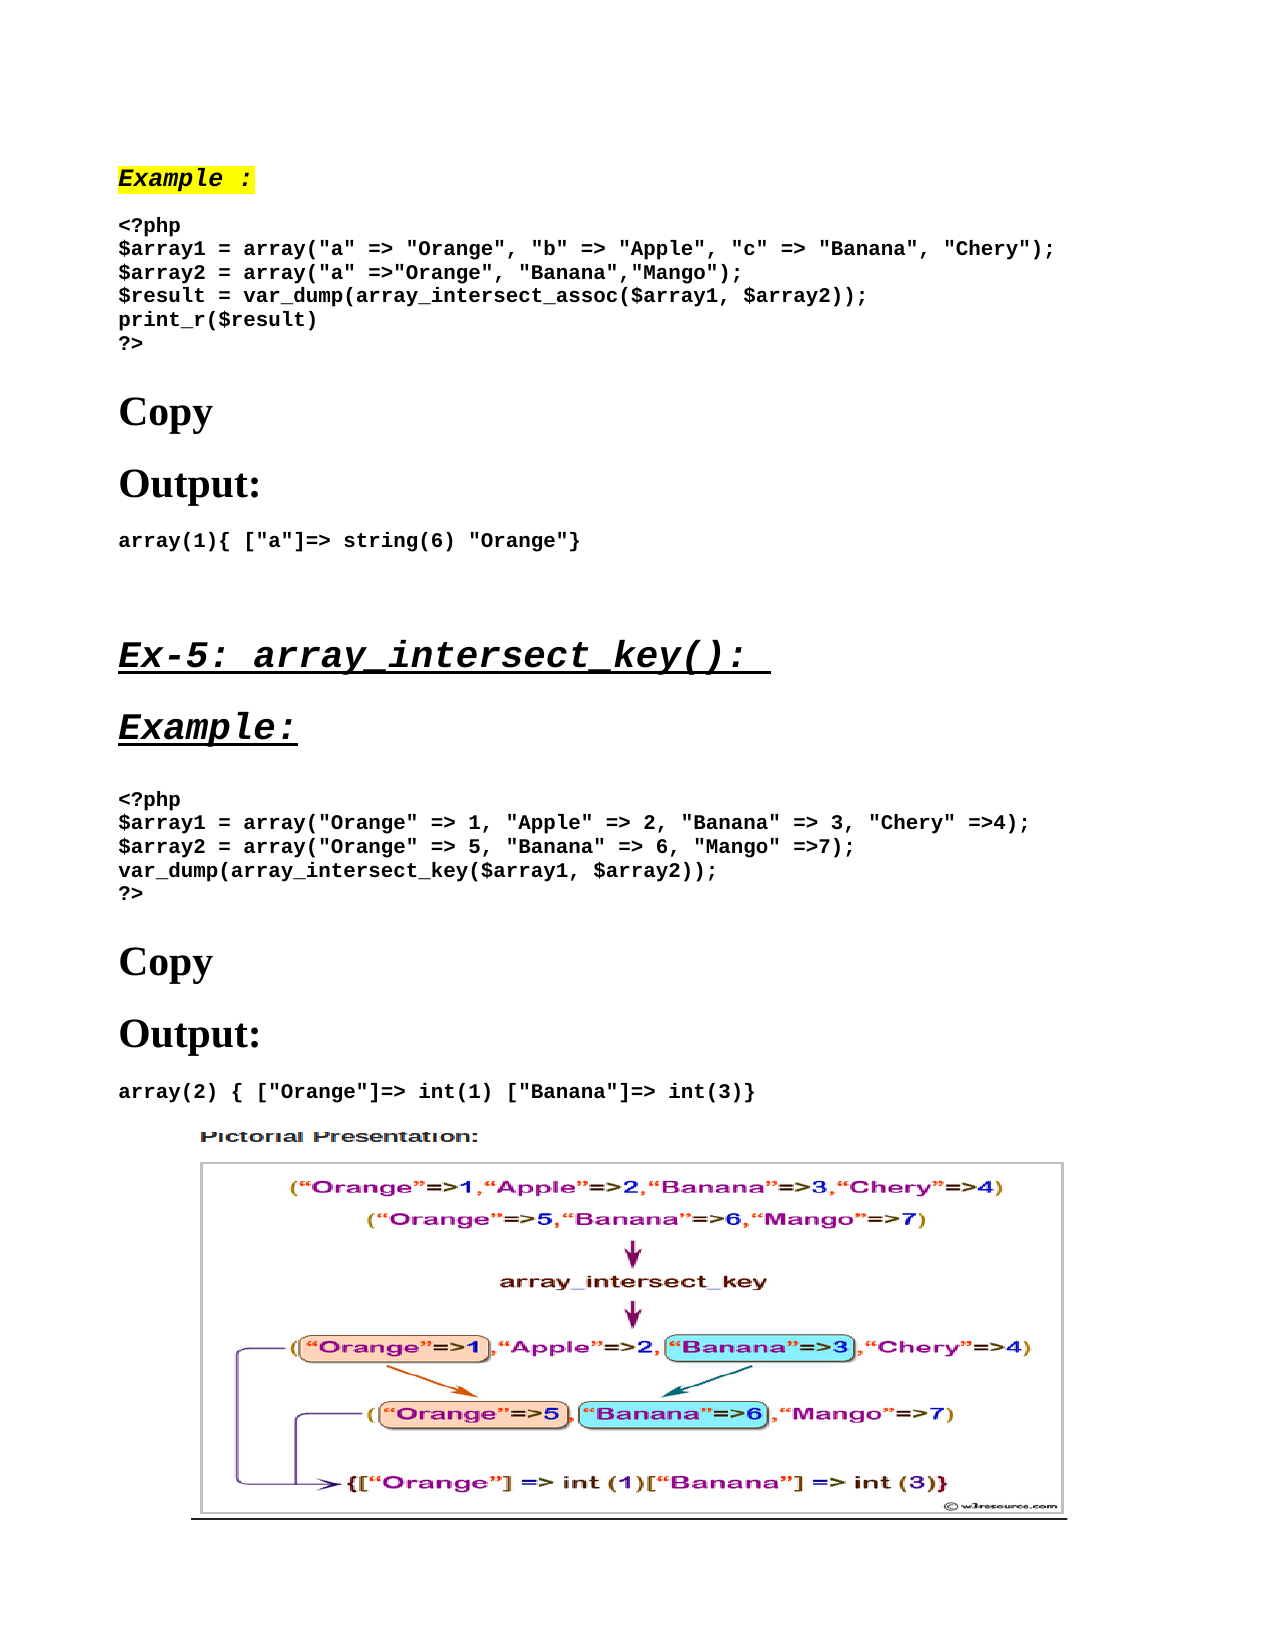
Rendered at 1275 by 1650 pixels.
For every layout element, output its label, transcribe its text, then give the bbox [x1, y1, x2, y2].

text Example: [118, 708, 1157, 751]
text ?> [118, 333, 1157, 356]
text $array2 = array("Orange" => 5, "Banana" => 6, "Mango" =>7); [118, 836, 1157, 860]
text var_dump(array_intersect_key($array1, $array2)); [118, 860, 1157, 883]
text array(2) { ["Orange"]=> int(1) ["Banana"]=> int(3)} [118, 1081, 1157, 1104]
text $array2 = array("a" =>"Orange", "Banana","Mango"); [118, 262, 1157, 286]
text Copy [118, 936, 1157, 984]
text Example : [118, 166, 1157, 194]
picture [191, 1132, 1068, 1520]
text Output: [118, 458, 1157, 506]
text <?php [118, 789, 1157, 812]
text $result = var_dump(array_intersect_assoc($array1, $array2)); [118, 286, 1157, 309]
text ?> [118, 883, 1157, 907]
text print_r($result) [118, 309, 1157, 333]
text array(1){ ["a"]=> string(6) "Orange"} [118, 530, 1157, 554]
text Copy [118, 386, 1157, 434]
text <?php [118, 214, 1157, 238]
text $array1 = array("a" => "Orange", "b" => "Apple", "c" => "Banana", "Chery"); [118, 238, 1157, 262]
text Output: [118, 1008, 1157, 1056]
text $array1 = array("Orange" => 1, "Apple" => 2, "Banana" => 3, "Chery" =>4); [118, 812, 1157, 836]
text Ex-5: array_intersect_key(): [118, 636, 1157, 679]
